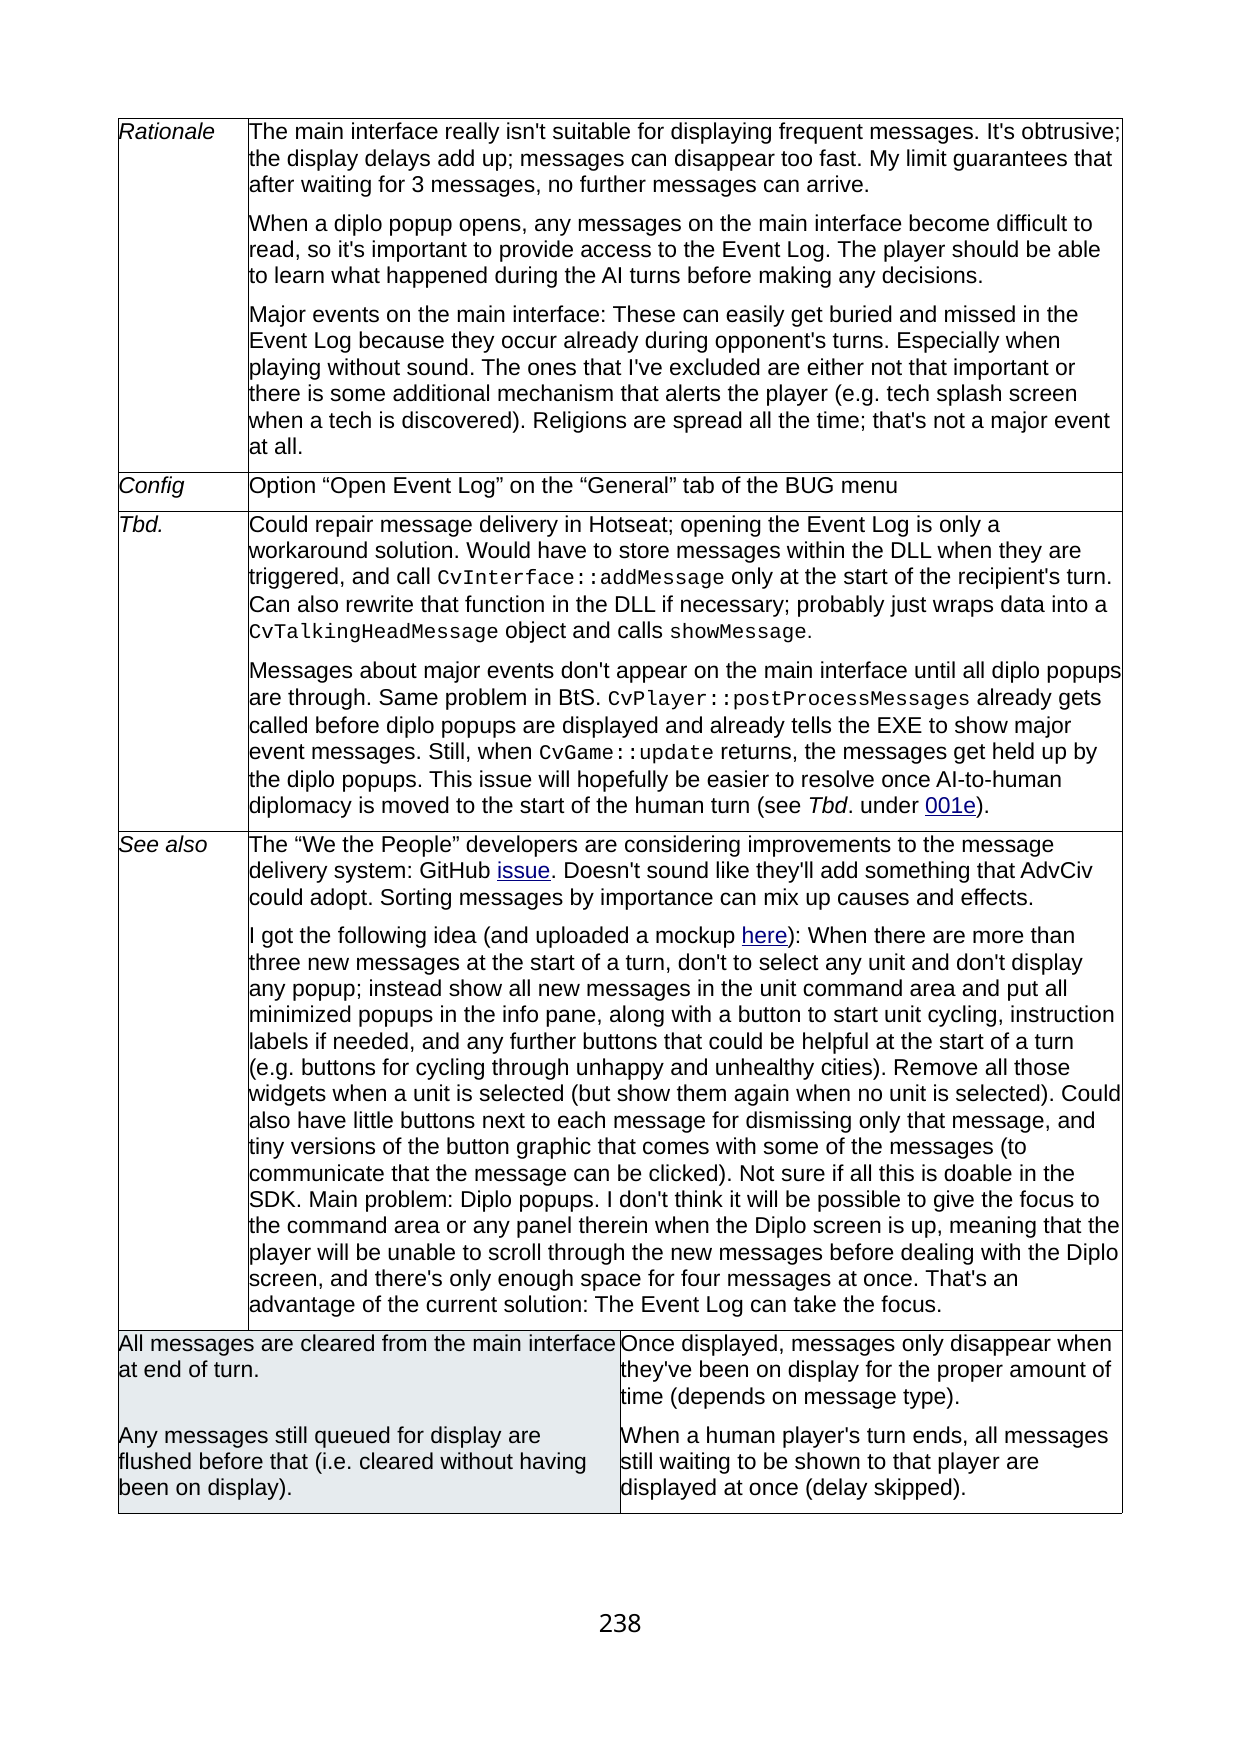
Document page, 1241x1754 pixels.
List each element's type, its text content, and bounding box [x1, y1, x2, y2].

table_cell All messages are cleared from the main interface at end of turn. Any messages still queued for display are flushed before that (i.e. cleared without having been on display). [119, 1331, 620, 1513]
table_cell Tbd. [119, 512, 248, 831]
table_cell Config [119, 473, 248, 511]
table_cell The “We the People” developers are considering improvements to the message delivery system: GitHub issue. Doesn't sound like they'll add something that AdvCiv could adopt. Sorting messages by importance can mix up causes and effects. I got the following idea (and uploaded a mockup here): When there are more than three new messages at the start of a turn, don't to select any unit and don't display any popup; instead show all new messages in the unit command area and put all minimized popups in the info pane, along with a button to start unit cycling, instruction labels if needed, and any further buttons that could be helpful at the start of a turn (e.g. buttons for cycling through unhappy and unhealthy cities). Remove all those widgets when a unit is selected (but show them again when no unit is selected). Could also have little buttons next to each message for dismissing only that message, and tiny versions of the button graphic that comes with some of the messages (to communicate that the message can be clicked). Not sure if all this is doable in the SDK. Main problem: Diplo popups. I don't think it will be possible to give the focus to the command area or any panel therein when the Diplo screen is up, meaning that the player will be unable to scroll through the new messages before dealing with the Diplo screen, and there's only enough space for four messages at once. That's an advantage of the current solution: The Event Log can take the focus. [249, 832, 1122, 1330]
table_cell Could repair message delivery in Hotseat; opening the Event Log is only a workaround solution. Would have to store messages within the DLL when they are triggered, and call CvInterface::addMessage only at the start of the recipient's turn. Can also rewrite that function in the DLL if necessary; probably just wraps data into a CvTalkingHeadMessage object and calls showMessage. Messages about major events don't appear on the main interface until all diplo popups are through. Same problem in BtS. CvPlayer::postProcessMessages already gets called before diplo popups are displayed and already tells the EXE to show major event messages. Still, when CvGame::update returns, the messages get held up by the diplo popups. This issue will hopefully be easier to resolve once AI-to-human diplomacy is moved to the start of the human turn (see Tbd. under 001e). [249, 512, 1122, 831]
table_cell Rationale [119, 119, 248, 472]
table_cell Option “Open Event Log” on the “General” tab of the BUG menu [249, 473, 1122, 511]
table_cell See also [119, 832, 248, 1330]
table_cell The main interface really isn't suitable for displaying frequent messages. It's obtrusive; the display delays add up; messages can disappear too fast. My limit guarantees that after waiting for 3 messages, no further messages can arrive. When a diplo popup opens, any messages on the main interface become difficult to read, so it's important to provide access to the Event Log. The player should be able to learn what happened during the AI turns before making any decisions. Major events on the main interface: These can easily get buried and missed in the Event Log because they occur already during opponent's turns. Especially when playing without sound. The ones that I've excluded are either not that important or there is some additional mechanism that alerts the player (e.g. tech splash screen when a tech is discovered). Religions are spread all the time; that's not a major event at all. [249, 119, 1122, 472]
table_cell Once displayed, messages only disappear when they've been on display for the proper amount of time (depends on message type). When a human player's turn ends, all messages still waiting to be shown to that player are displayed at once (delay skipped). [621, 1331, 1122, 1513]
